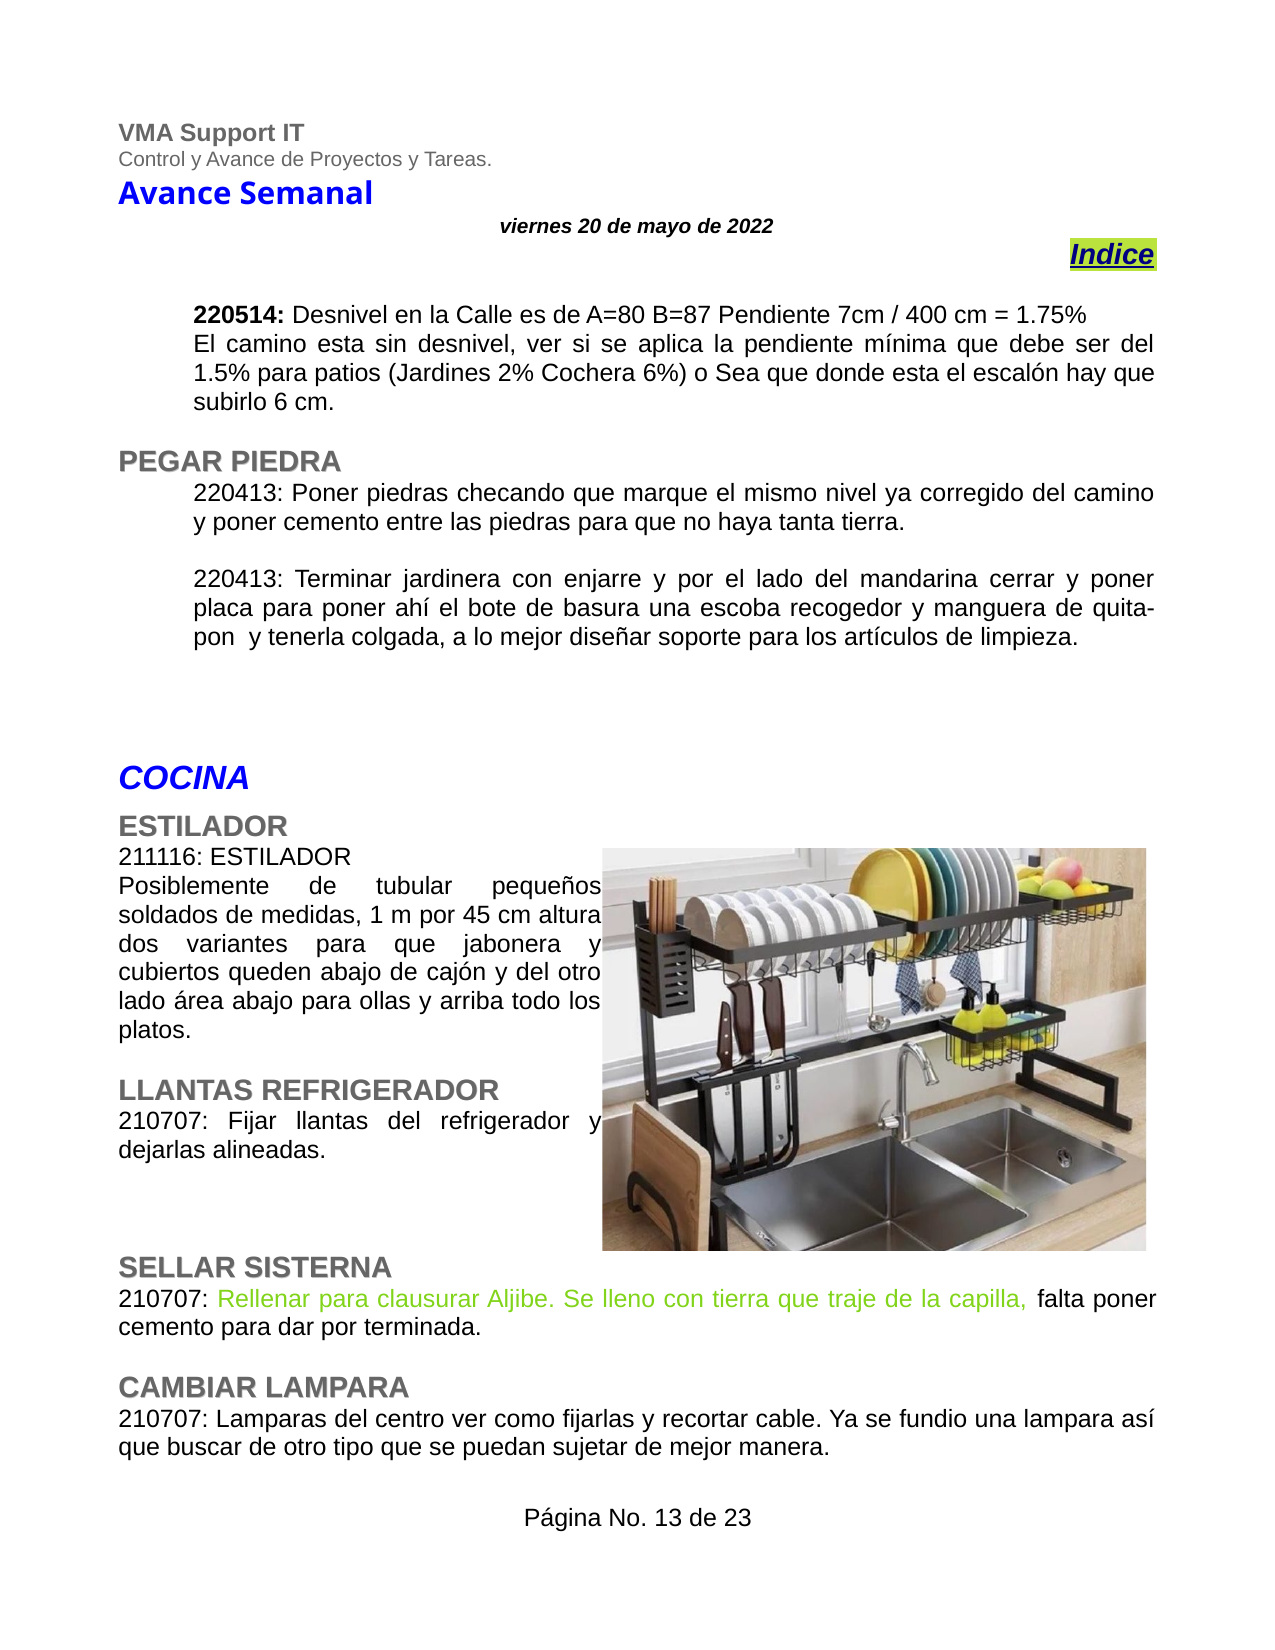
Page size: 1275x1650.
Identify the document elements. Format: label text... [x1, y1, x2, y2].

text 220514: Desnivel en la Calle es de A=80 B=87 Pendiente 7cm / 400 cm = 1.75% [193, 300, 1157, 329]
text 210707: Rellenar para clausurar Aljibe. Se lleno con tierra que traje de la capilla, falta poner cemento para dar por terminada. [118, 1284, 1157, 1341]
text 210707: Fijar llantas del refrigerador y dejarlas alineadas. [118, 1106, 602, 1164]
subtitle CAMBIAR LAMPARA [118, 1370, 1157, 1404]
subtitle ESTILADOR [118, 809, 1157, 842]
text El camino esta sin desnivel, ver si se aplica la pendiente mínima que debe ser del 1.5% para patios (Jardines 2% Cochera 6%) o Sea que donde esta el escalón hay que subirlo 6 cm. [193, 329, 1157, 415]
picture [602, 848, 1147, 1251]
subtitle LLANTAS REFRIGERADOR [118, 1072, 602, 1106]
subtitle PEGAR PIEDRA [118, 444, 1157, 478]
text 220413: Terminar jardinera con enjarre y por el lado del mandarina cerrar y poner placa para poner ahí el bote de basura una escoba recogedor y manguera de quita-pon y tenerla colgada, a lo mejor diseñar soporte para los artículos de limpieza. [193, 564, 1157, 650]
text Posiblemente de tubular pequeños soldados de medidas, 1 m por 45 cm altura dos variantes para que jabonera y cubiertos queden abajo de cajón y del otro lado área abajo para ollas y arriba todo los platos. [118, 871, 602, 1044]
text 211116: ESTILADOR [118, 842, 1157, 871]
text 210707: Lamparas del centro ver como fijarlas y recortar cable. Ya se fundio una lampara así que buscar de otro tipo que se puedan sujetar de mejor manera. [118, 1404, 1157, 1461]
text 220413: Poner piedras checando que marque el mismo nivel ya corregido del camino y poner cemento entre las piedras para que no haya tanta tierra. [193, 478, 1157, 535]
subtitle COCINA [118, 757, 1157, 796]
subtitle SELLAR SISTERNA [118, 1250, 1157, 1284]
